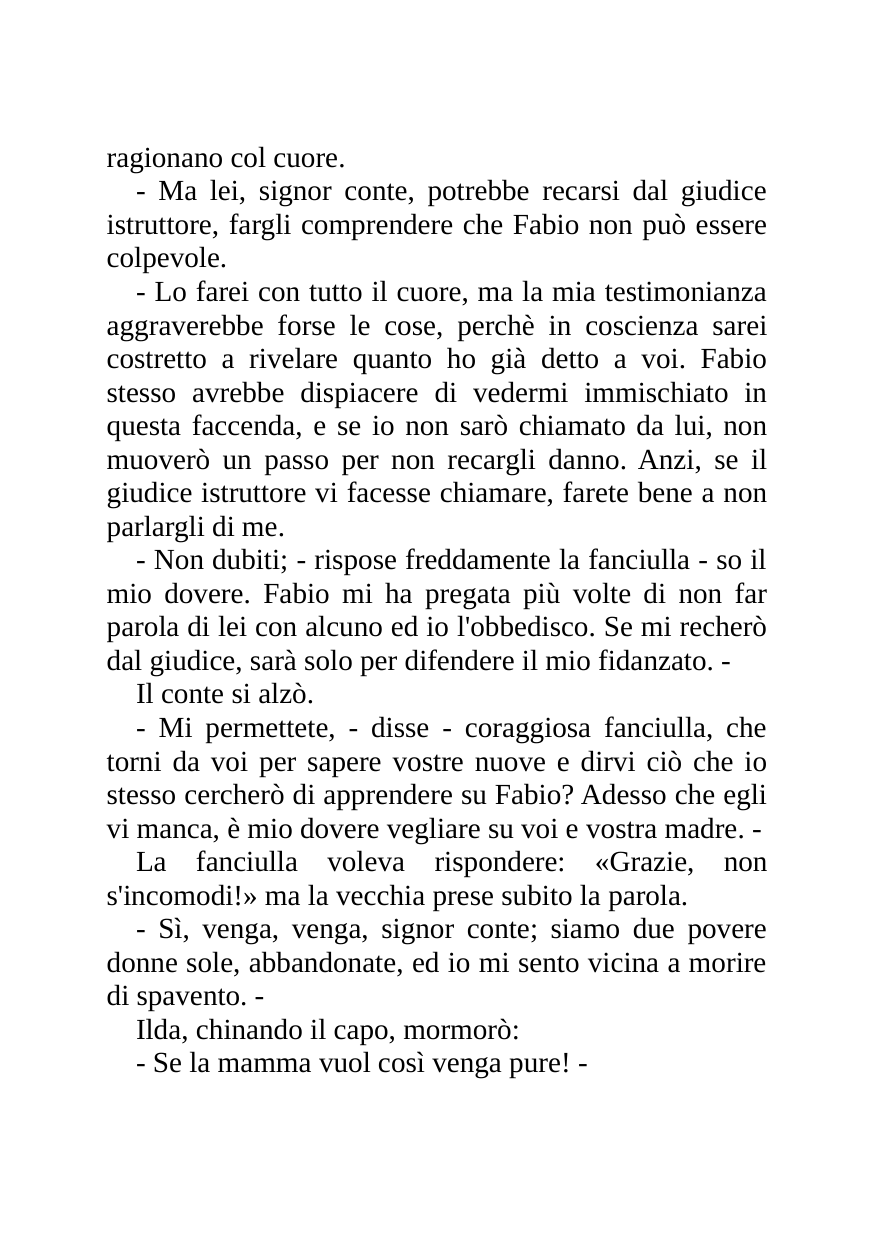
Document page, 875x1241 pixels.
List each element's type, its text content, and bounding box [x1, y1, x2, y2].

text Ilda, chinando il capo, mormorò: [106, 1012, 768, 1046]
text - Se la mamma vuol così venga pure! - [106, 1046, 768, 1079]
text Il conte si alzò. [106, 677, 768, 710]
text La fanciulla voleva rispondere: «Grazie, non s'incomodi!» ma la vecchia prese subito la parola. [106, 844, 768, 911]
text ragionano col cuore. [106, 140, 768, 173]
text - Non dubiti; - rispose freddamente la fanciulla - so il mio dovere. Fabio mi ha pregata più volte di non far parola di lei con alcuno ed io l'obbedisco. Se mi recherò dal giudice, sarà solo per difendere il mio fidanzato. - [106, 542, 768, 677]
text - Sì, venga, venga, signor conte; siamo due povere donne sole, abbandonate, ed io mi sento vicina a morire di spavento. - [106, 911, 768, 1012]
text - Lo farei con tutto il cuore, ma la mia testimonianza aggraverebbe forse le cose, perchè in coscienza sarei costretto a rivelare quanto ho già detto a voi. Fabio stesso avrebbe dispiacere di vedermi immischiato in questa faccenda, e se io non sarò chiamato da lui, non muoverò un passo per non recargli danno. Anzi, se il giudice istruttore vi facesse chiamare, farete bene a non parlargli di me. [106, 274, 768, 542]
text - Mi permettete, - disse - coraggiosa fanciulla, che torni da voi per sapere vostre nuove e dirvi ciò che io stesso cercherò di apprendere su Fabio? Adesso che egli vi manca, è mio dovere vegliare su voi e vostra madre. - [106, 710, 768, 844]
text - Ma lei, signor conte, potrebbe recarsi dal giudice istruttore, fargli comprendere che Fabio non può essere colpevole. [106, 173, 768, 274]
